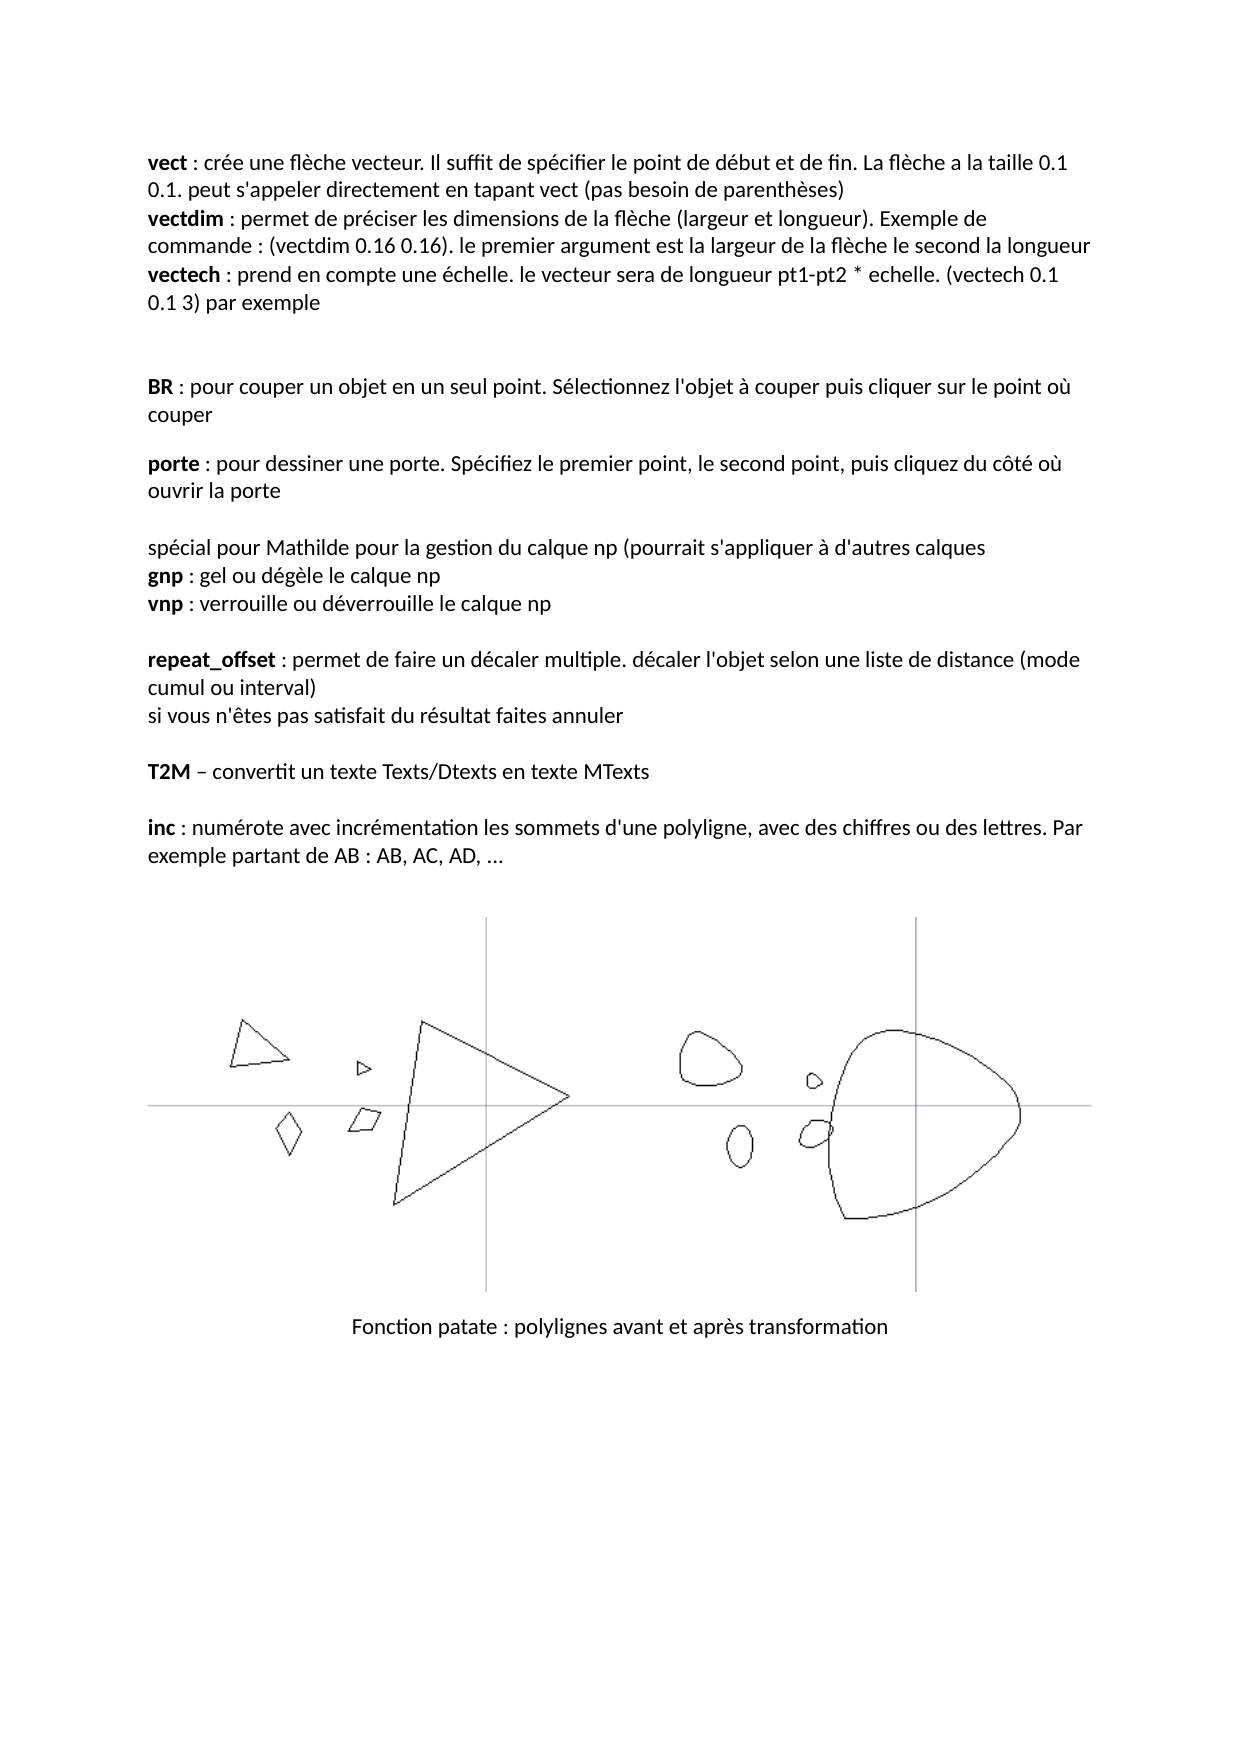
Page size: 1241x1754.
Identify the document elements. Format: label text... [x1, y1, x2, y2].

text si vous n'êtes pas satisfait du résultat faites annuler [148, 701, 1093, 729]
text Fonction patate : polylignes avant et après transformation [148, 1312, 1093, 1340]
text vnp : verrouille ou déverrouille le calque np [148, 589, 1093, 617]
picture [147, 917, 1092, 1292]
text repeat_offset : permet de faire un décaler multiple. décaler l'objet selon une liste de distance (mode cumul ou interval) [148, 645, 1093, 701]
text porte : pour dessiner une porte. Spécifiez le premier point, le second point, puis cliquez du côté où ouvrir la porte [148, 449, 1093, 505]
text gnp : gel ou dégèle le calque np [148, 561, 1093, 589]
text vect : crée une flèche vecteur. Il suffit de spécifier le point de début et de fin. La flèche a la taille 0.1 0.1. peut s'appeler directement en tapant vect (pas besoin de parenthèses) [148, 148, 1093, 204]
text vectech : prend en compte une échelle. le vecteur sera de longueur pt1-pt2 * echelle. (vectech 0.1 0.1 3) par exemple [148, 260, 1093, 316]
text T2M – convertit un texte Texts/Dtexts en texte MTexts [148, 757, 1093, 785]
text spécial pour Mathilde pour la gestion du calque np (pourrait s'appliquer à d'autres calques [148, 533, 1093, 561]
text BR : pour couper un objet en un seul point. Sélectionnez l'objet à couper puis cliquer sur le point où couper [148, 372, 1093, 428]
text inc : numérote avec incrémentation les sommets d'une polyligne, avec des chiffres ou des lettres. Par exemple partant de AB : AB, AC, AD, ... [148, 813, 1093, 869]
text vectdim : permet de préciser les dimensions de la flèche (largeur et longueur). Exemple de commande : (vectdim 0.16 0.16). le premier argument est la largeur de la flèche le second la longueur [148, 204, 1093, 260]
